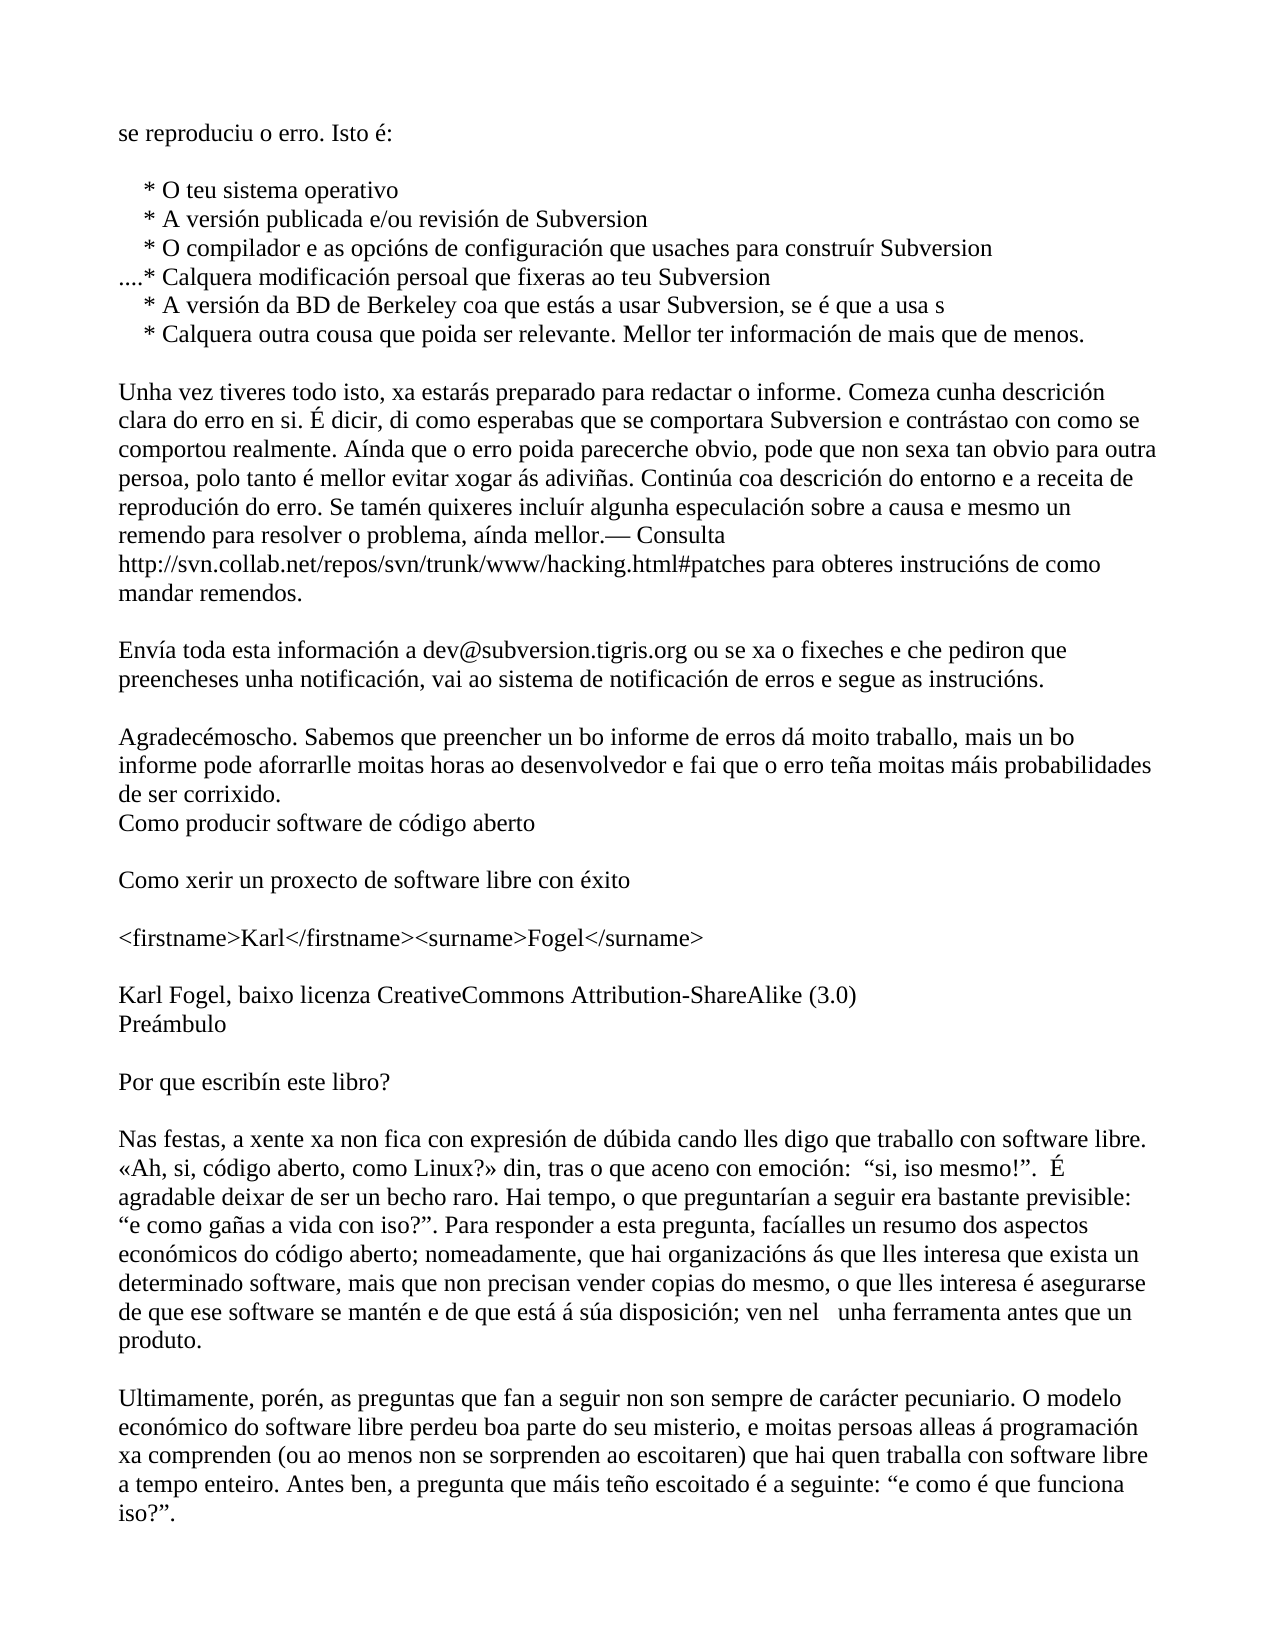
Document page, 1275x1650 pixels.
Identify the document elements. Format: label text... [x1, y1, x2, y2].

text Ultimamente, porén, as preguntas que fan a seguir non son sempre de carácter pecuniario. O modelo económico do software libre perdeu boa parte do seu misterio, e moitas persoas alleas á programación xa comprenden (ou ao menos non se sorprenden ao escoitaren) que hai quen traballa con software libre a tempo enteiro. Antes ben, a pregunta que máis teño escoitado é a seguinte: “e como é que funciona iso?”. [118, 1383, 1157, 1527]
text * A versión publicada e/ou revisión de Subversion [118, 204, 1157, 233]
text Unha vez tiveres todo isto, xa estarás preparado para redactar o informe. Comeza cunha descrición clara do erro en si. É dicir, di como esperabas que se comportara Subversion e contrástao con como se comportou realmente. Aínda que o erro poida parecerche obvio, pode que non sexa tan obvio para outra persoa, polo tanto é mellor evitar xogar ás adiviñas. Continúa coa descrición do entorno e a receita de reprodución do erro. Se tamén quixeres incluír algunha especulación sobre a causa e mesmo un remendo para resolver o problema, aínda mellor.— Consulta http://svn.collab.net/repos/svn/trunk/www/hacking.html#patches para obteres instrucións de como mandar remendos. [118, 377, 1157, 607]
text ....* Calquera modificación persoal que fixeras ao teu Subversion [118, 262, 1157, 291]
text Nas festas, a xente xa non fica con expresión de dúbida cando lles digo que traballo con software libre. «Ah, si, código aberto, como Linux?» din, tras o que aceno con emoción: “si, iso mesmo!”. É agradable deixar de ser un becho raro. Hai tempo, o que preguntarían a seguir era bastante previsible: “e como gañas a vida con iso?”. Para responder a esta pregunta, facíalles un resumo dos aspectos económicos do código aberto; nomeadamente, que hai organizacións ás que lles interesa que exista un determinado software, mais que non precisan vender copias do mesmo, o que lles interesa é asegurarse de que ese software se mantén e de que está á súa disposición; ven nel unha ferramenta antes que un produto. [118, 1124, 1157, 1354]
text * A versión da BD de Berkeley coa que estás a usar Subversion, se é que a usa s [118, 291, 1157, 319]
text * O teu sistema operativo [118, 176, 1157, 204]
text Por que escribín este libro? [118, 1067, 1157, 1096]
text se reproduciu o erro. Isto é: [118, 118, 1157, 147]
text Karl Fogel, baixo licenza CreativeCommons Attribution-ShareAlike (3.0) [118, 981, 1157, 1009]
text * O compilador e as opcións de configuración que usaches para construír Subversion [118, 233, 1157, 262]
text Agradecémoscho. Sabemos que preencher un bo informe de erros dá moito traballo, mais un bo informe pode aforrarlle moitas horas ao desenvolvedor e fai que o erro teña moitas máis probabilidades de ser corrixido. [118, 722, 1157, 808]
text Como xerir un proxecto de software libre con éxito [118, 866, 1157, 894]
text Como producir software de código aberto [118, 808, 1157, 837]
text <firstname>Karl</firstname><surname>Fogel</surname> [118, 923, 1157, 952]
text * Calquera outra cousa que poida ser relevante. Mellor ter información de mais que de menos. [118, 319, 1157, 348]
text Preámbulo [118, 1009, 1157, 1038]
text Envía toda esta información a dev@subversion.tigris.org ou se xa o fixeches e che pediron que preencheses unha notificación, vai ao sistema de notificación de erros e segue as instrucións. [118, 636, 1157, 693]
